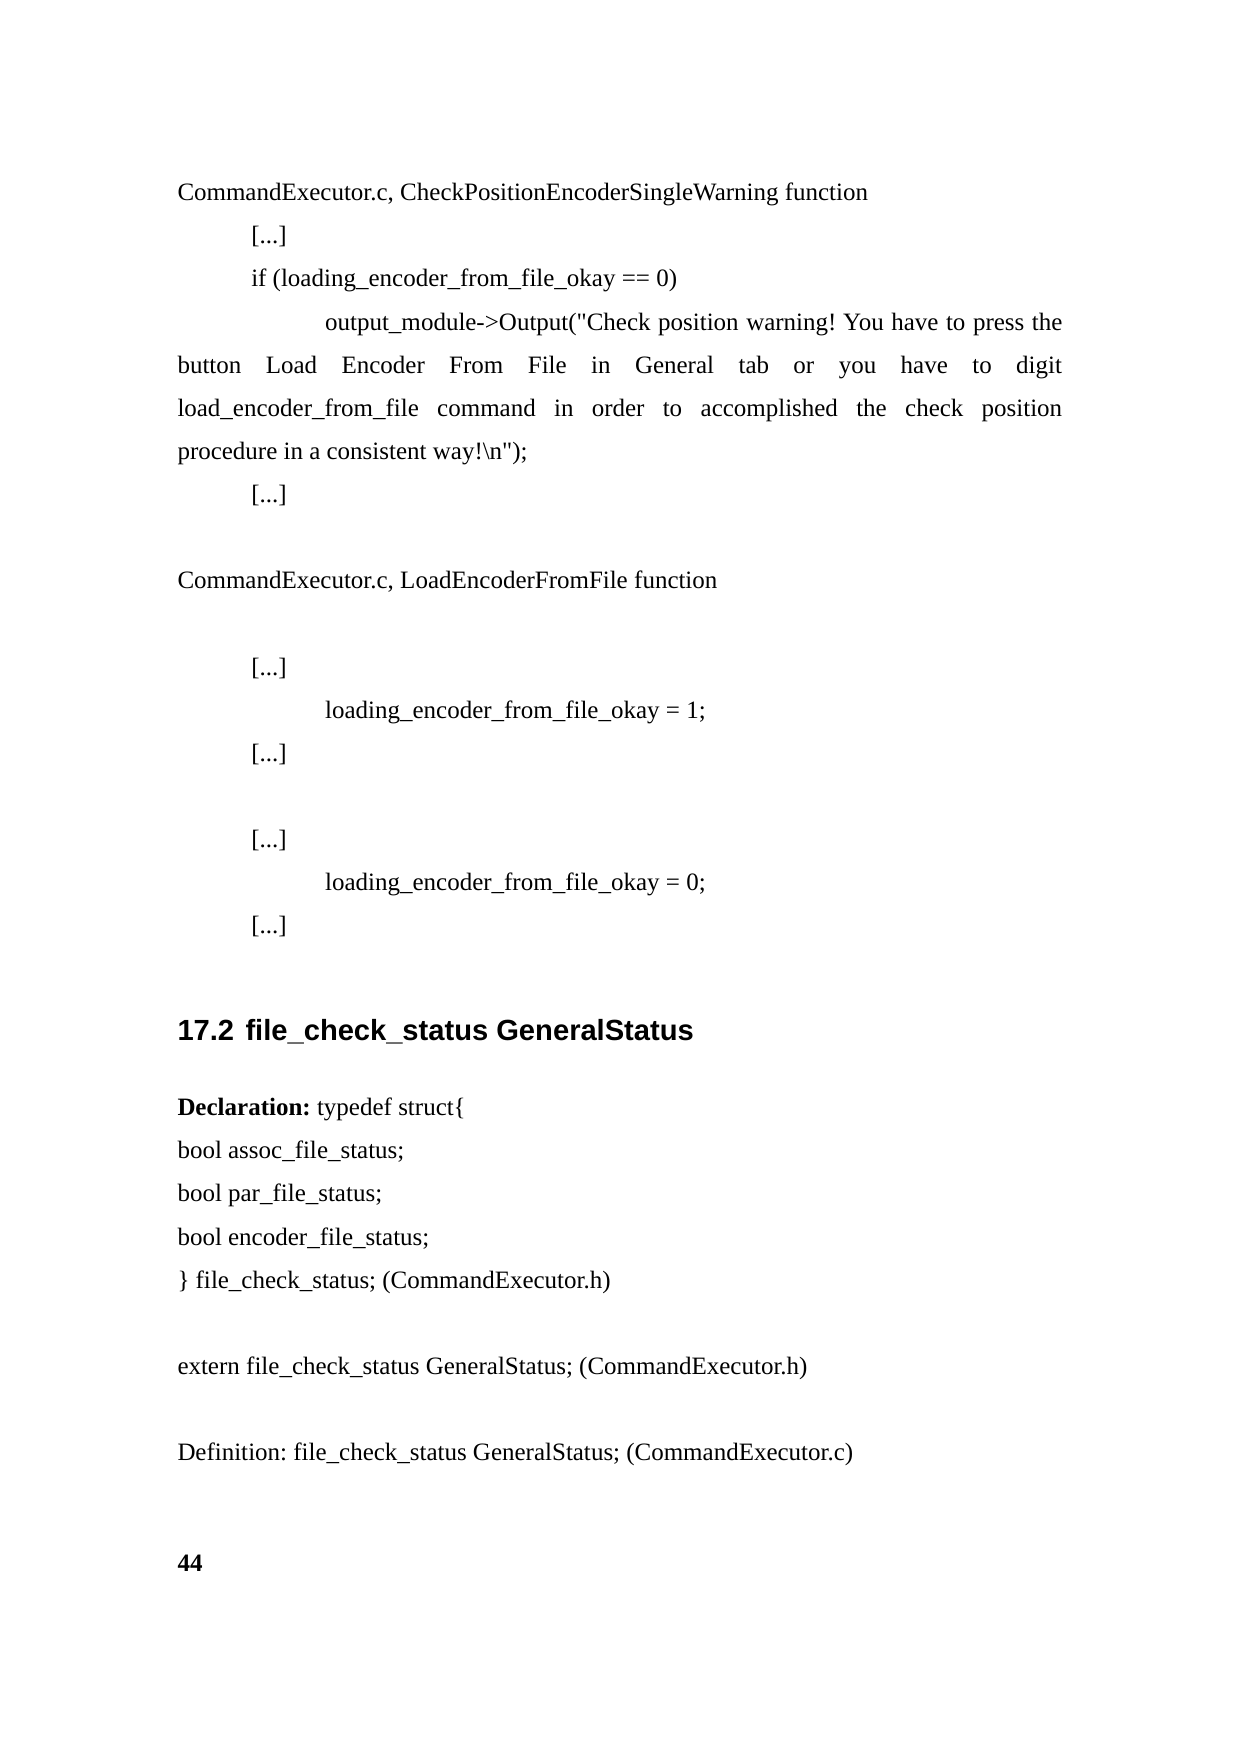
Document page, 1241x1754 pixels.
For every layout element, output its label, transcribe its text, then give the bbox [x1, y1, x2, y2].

text CommandExecutor.c, LoadEncoderFromFile function [177, 565, 1063, 594]
text [...] [177, 738, 1063, 767]
text } file_check_status; (CommandExecutor.h) [177, 1265, 1063, 1293]
text loading_encoder_from_file_okay = 0; [177, 867, 1063, 896]
text CommandExecutor.c, CheckPositionEncoderSingleWarning function [177, 177, 1063, 206]
text bool encoder_file_status; [177, 1222, 1063, 1250]
text loading_encoder_from_file_okay = 1; [177, 695, 1063, 723]
text output_module->Output("Check position warning! You have to press the button Load Encoder From File in General tab or you have to digit load_encoder_from_file command in order to accomplished the check position procedure in a consistent way!\n"); [177, 307, 1063, 465]
text bool par_file_status; [177, 1178, 1063, 1207]
text extern file_check_status GeneralStatus; (CommandExecutor.h) [177, 1351, 1063, 1380]
text Declaration: typedef struct{ [177, 1092, 1063, 1121]
text [...] [177, 910, 1063, 939]
text [...] [177, 824, 1063, 853]
text [...] [177, 652, 1063, 680]
text if (loading_encoder_from_file_okay == 0) [177, 263, 1063, 292]
subtitle file_check_status GeneralStatus [177, 1012, 1063, 1046]
text [...] [177, 220, 1063, 249]
text Definition: file_check_status GeneralStatus; (CommandExecutor.c) [177, 1437, 1063, 1466]
text bool assoc_file_status; [177, 1135, 1063, 1164]
text [...] [177, 479, 1063, 508]
